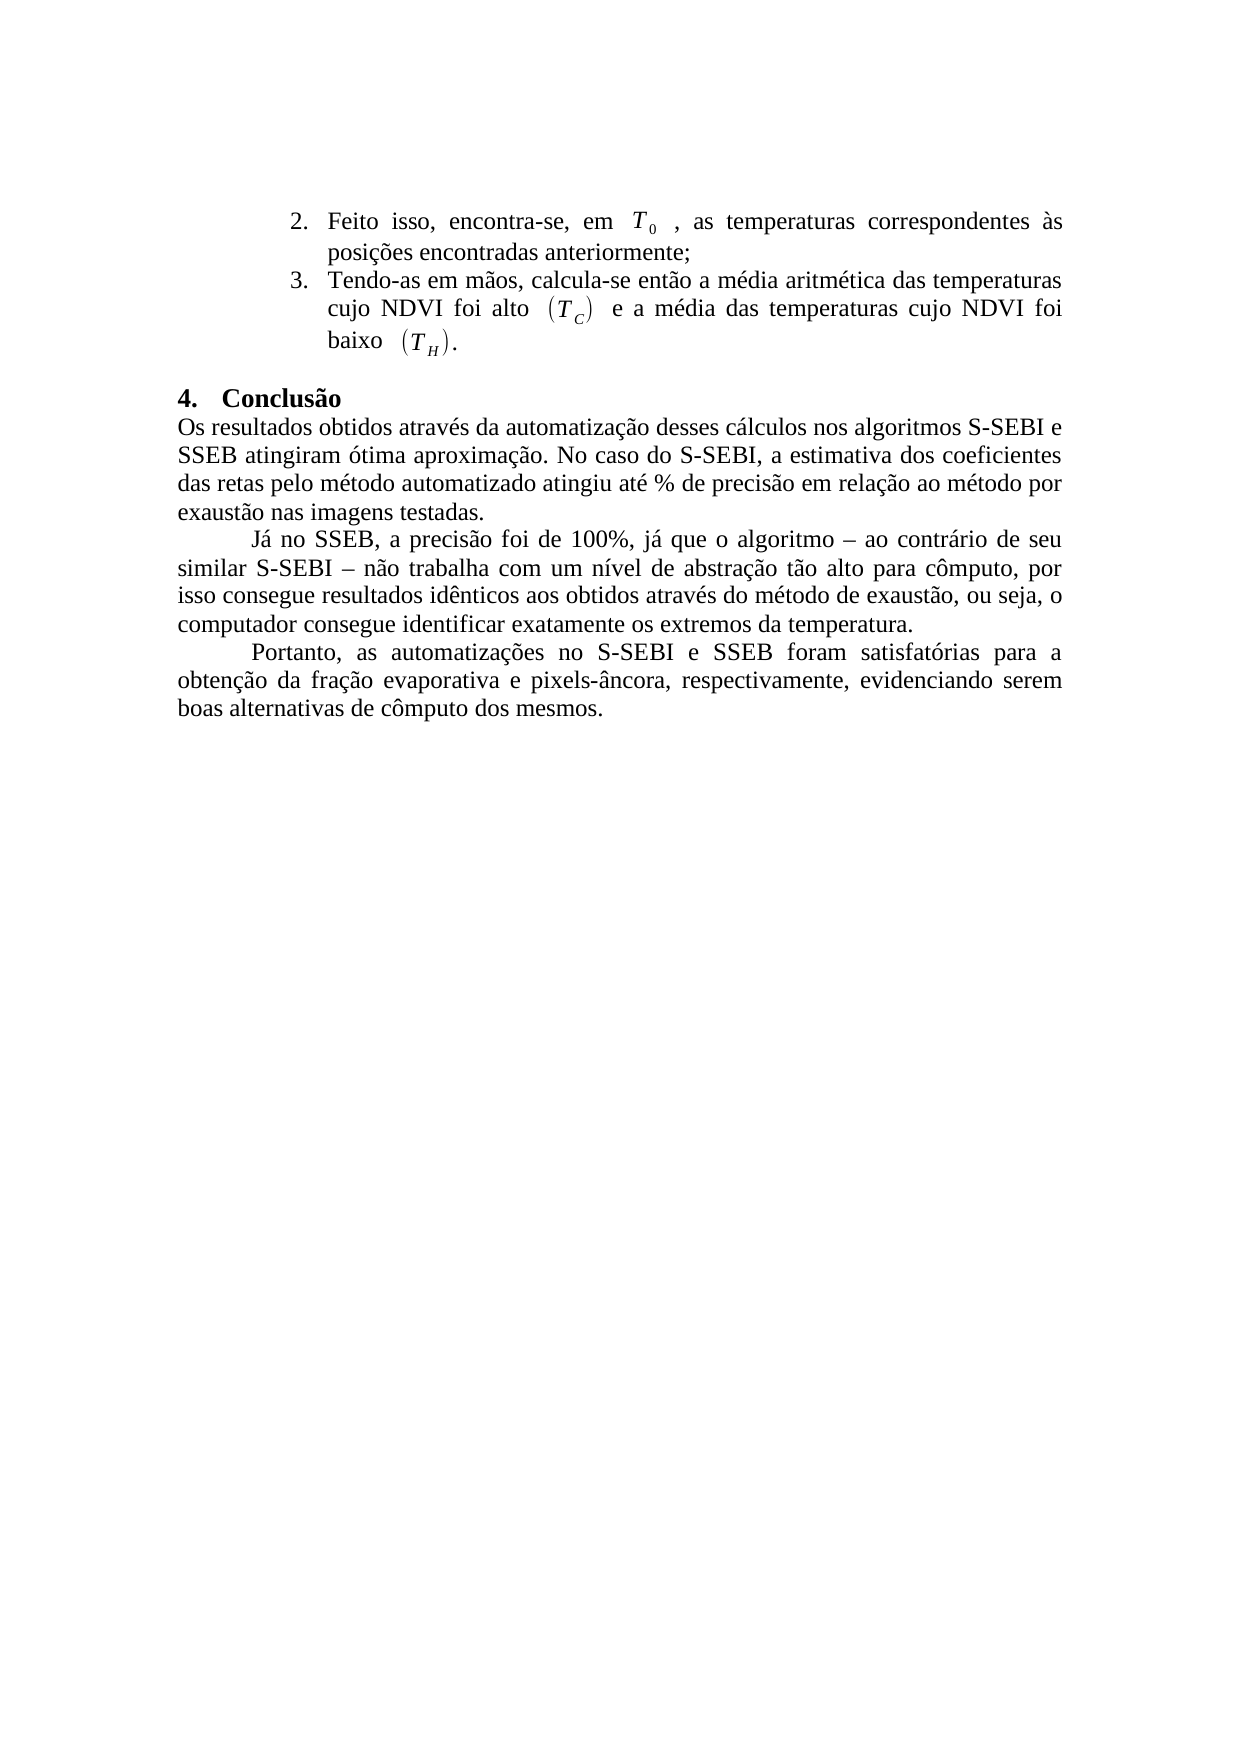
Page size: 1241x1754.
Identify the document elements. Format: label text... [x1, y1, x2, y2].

title Conclusão [177, 383, 1063, 413]
text Portanto, as automatizações no S-SEBI e SSEB foram satisfatórias para a obtenção da fração evaporativa e pixels-âncora, respectivamente, evidenciando serem boas alternativas de cômputo dos mesmos. [177, 637, 1063, 722]
text Já no SSEB, a precisão foi de 100%, já que o algoritmo – ao contrário de seu similar S-SEBI – não trabalha com um nível de abstração tão alto para cômputo, por isso consegue resultados idênticos aos obtidos através do método de exaustão, ou seja, o computador consegue identificar exatamente os extremos da temperatura. [177, 525, 1063, 637]
list Feito isso, encontra-se, em, as temperaturas correspondentes às posições encontradas anteriormente; [290, 207, 1063, 266]
list Tendo-as em mãos, calcula-se então a média aritmética das temperaturas cujo NDVI foi altoe a média das temperaturas cujo NDVI foi baixo [290, 266, 1063, 358]
text Os resultados obtidos através da automatização desses cálculos nos algoritmos S-SEBI e SSEB atingiram ótima aproximação. No caso do S-SEBI, a estimativa dos coeficientes das retas pelo método automatizado atingiu até % de precisão em relação ao método por exaustão nas imagens testadas. [177, 413, 1063, 525]
